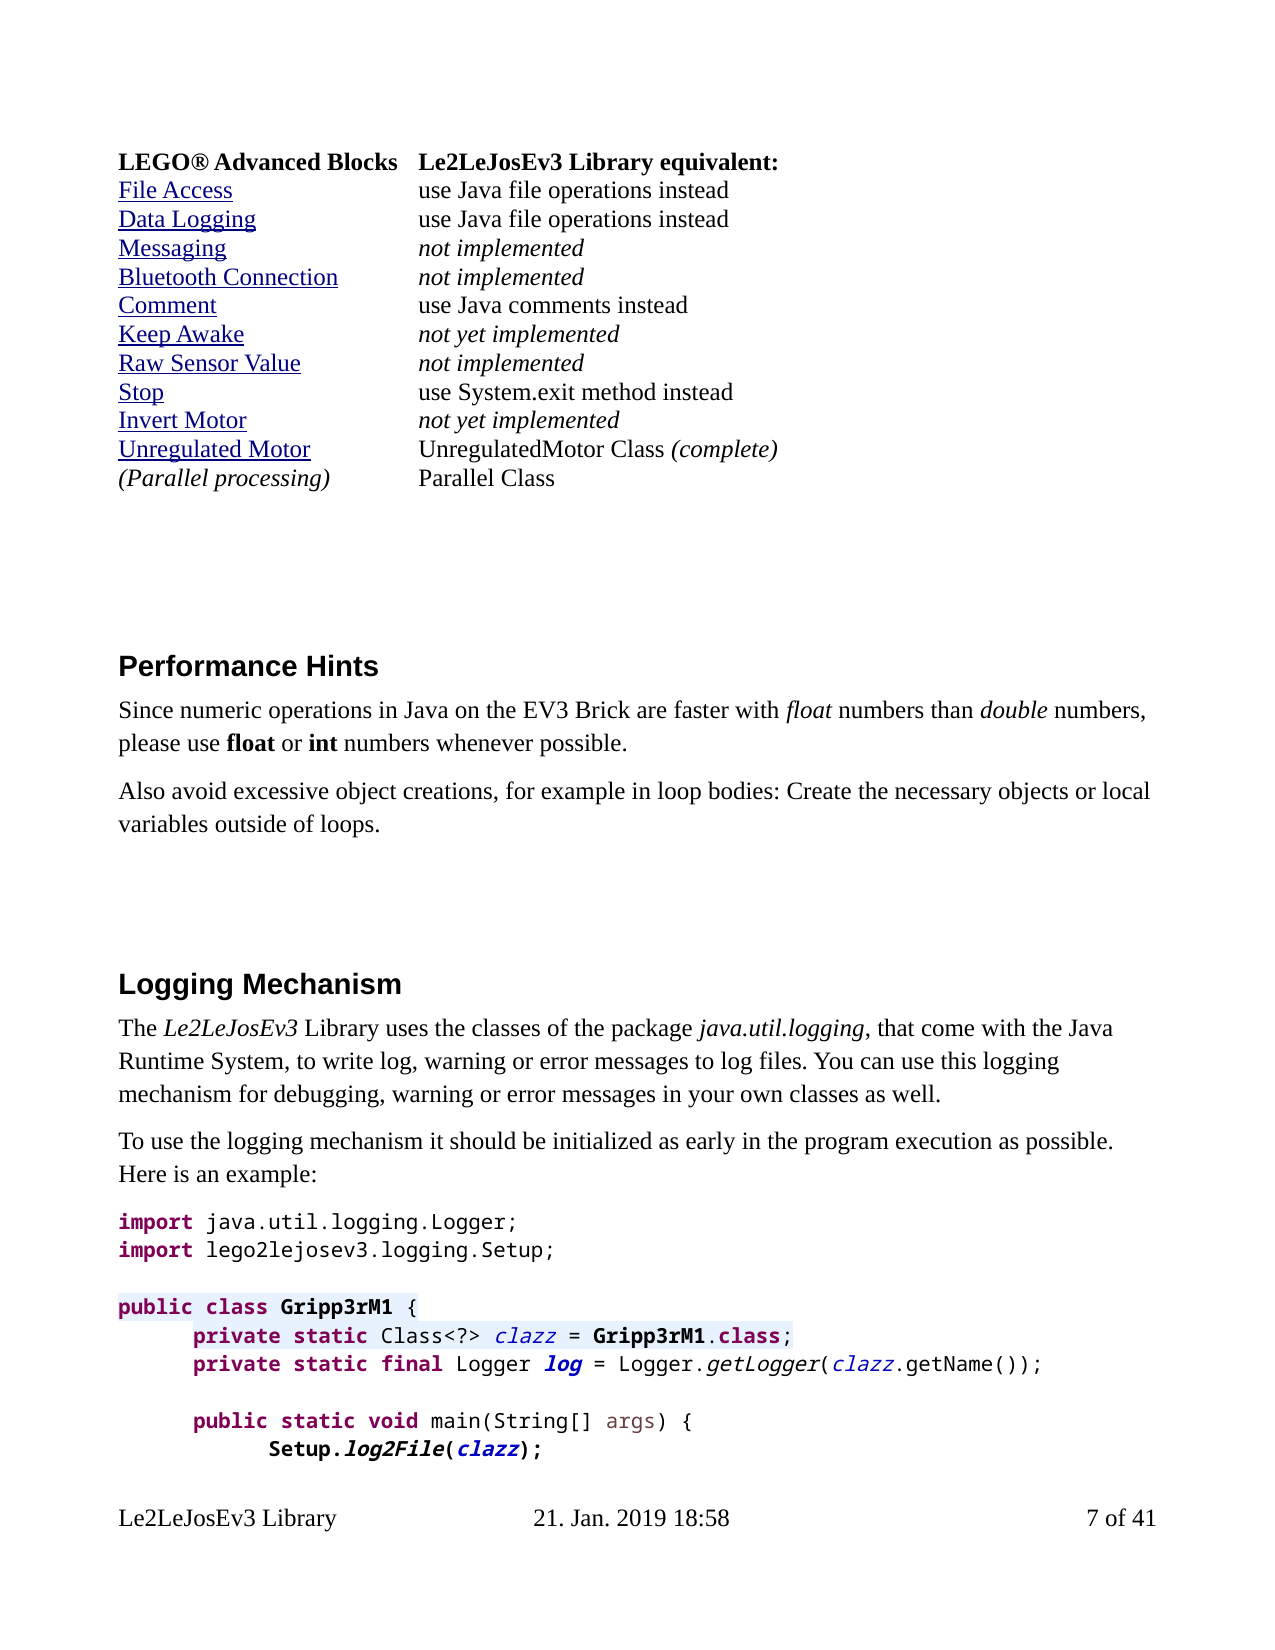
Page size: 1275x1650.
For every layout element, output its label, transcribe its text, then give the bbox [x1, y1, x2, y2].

text import java.util.logging.Logger; [118, 1207, 1157, 1236]
text File Access use Java file operations instead [118, 176, 1157, 204]
text Messaging not implemented [118, 233, 1157, 262]
text LEGO® Advanced Blocks Le2LeJosEv3 Library equivalent: [118, 118, 1157, 176]
text Stop use System.exit method instead [118, 377, 1157, 406]
text Since numeric operations in Java on the EV3 Brick are faster with float numbers than double numbers, please use float or int numbers whenever possible. [118, 696, 1157, 757]
text To use the logging mechanism it should be initialized as early in the program execution as possible. Here is an example: [118, 1126, 1157, 1188]
text Also avoid excessive object creations, for example in loop bodies: Create the necessary objects or local variables outside of loops. [118, 776, 1157, 838]
subtitle Logging Mechanism [118, 967, 1157, 1000]
text public class Gripp3rM1 { [118, 1292, 1157, 1321]
text Bluetooth Connection not implemented [118, 262, 1157, 291]
text Data Logging use Java file operations instead [118, 204, 1157, 233]
text import lego2lejosev3.logging.Setup; [118, 1236, 1157, 1264]
text private static Class<?> clazz = Gripp3rM1.class; [118, 1321, 1157, 1349]
text Unregulated Motor UnregulatedMotor Class (complete) (Parallel processing) Parallel Class [118, 434, 1157, 492]
text Raw Sensor Value not implemented [118, 348, 1157, 377]
text private static final Logger log = Logger.getLogger(clazz.getName()); [118, 1349, 1157, 1378]
text Comment use Java comments instead [118, 291, 1157, 319]
text Setup.log2File(clazz); [118, 1434, 1157, 1463]
text Invert Motor not yet implemented [118, 406, 1157, 434]
text Keep Awake not yet implemented [118, 319, 1157, 348]
subtitle Performance Hints [118, 649, 1157, 683]
text public static void main(String[] args) { [118, 1406, 1157, 1434]
text The Le2LeJosEv3 Library uses the classes of the package java.util.logging, that come with the Java Runtime System, to write log, warning or error messages to log files. You can use this logging mechanism for debugging, warning or error messages in your own classes as well. [118, 1013, 1157, 1108]
